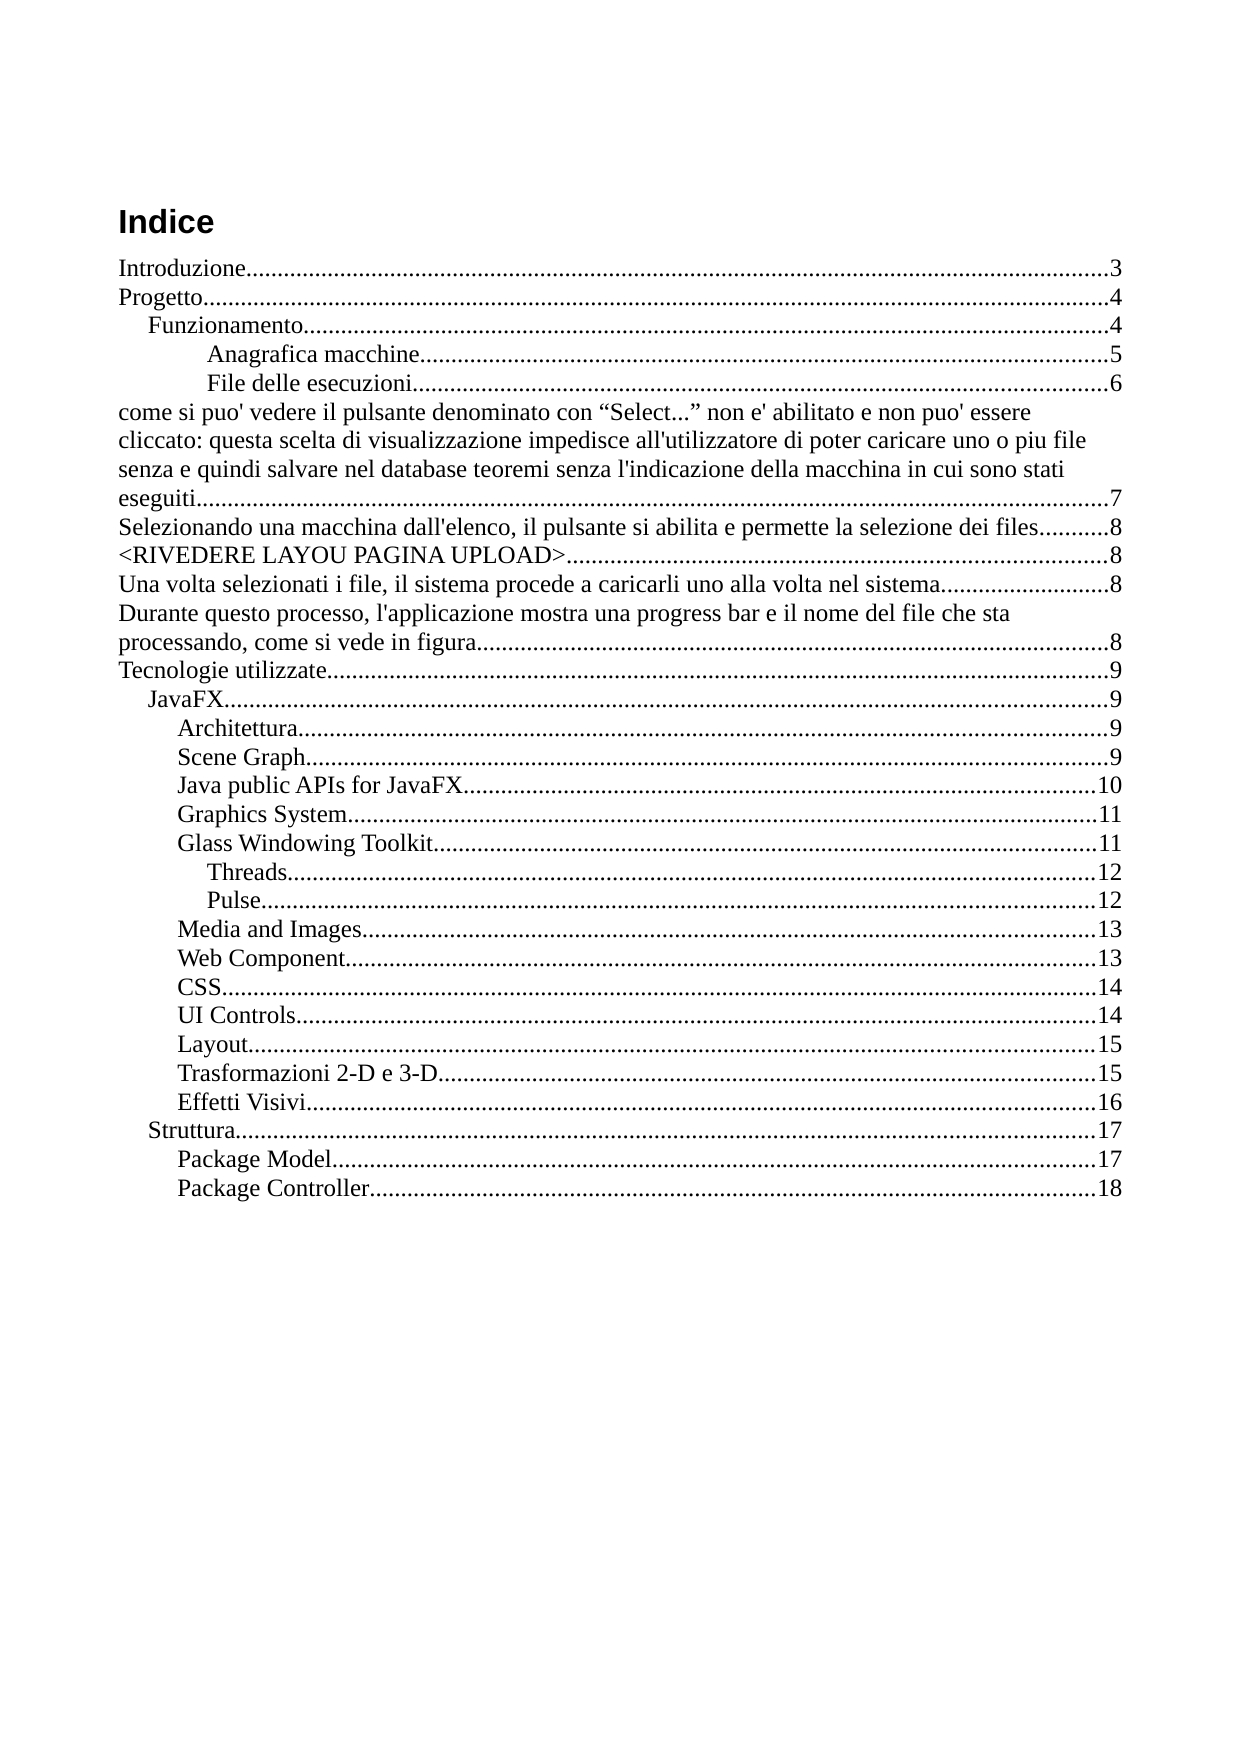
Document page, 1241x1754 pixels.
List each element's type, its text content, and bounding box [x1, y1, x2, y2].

text Struttura 17 [148, 1116, 1122, 1144]
text Architettura 9 [177, 713, 1122, 742]
text UI Controls 14 [177, 1001, 1122, 1029]
text Effetti Visivi 16 [177, 1087, 1122, 1116]
text Scene Graph 9 [177, 742, 1122, 771]
text Threads 12 [207, 857, 1122, 886]
text Java public APIs for JavaFX 10 [177, 771, 1122, 799]
text Selezionando una macchina dall'elenco, il pulsante si abilita e permette la selezione dei files 8 [118, 512, 1122, 541]
text Tecnologie utilizzate 9 [118, 656, 1122, 684]
text Durante questo processo, l'applicazione mostra una progress bar e il nome del file che sta processando, come si vede in figura 8 [118, 598, 1122, 656]
subtitle Indice [118, 202, 1122, 241]
text Layout 15 [177, 1029, 1122, 1058]
text Web Component 13 [177, 943, 1122, 972]
text Trasformazioni 2-D e 3-D 15 [177, 1058, 1122, 1087]
text Package Model 17 [177, 1144, 1122, 1173]
text CSS 14 [177, 972, 1122, 1001]
text Introduzione 3 [118, 253, 1122, 282]
text Pulse 12 [207, 886, 1122, 914]
text Anagrafica macchine 5 [207, 339, 1122, 368]
text Una volta selezionati i file, il sistema procede a caricarli uno alla volta nel sistema. 8 [118, 569, 1122, 598]
text Graphics System 11 [177, 799, 1122, 828]
text Glass Windowing Toolkit 11 [177, 828, 1122, 857]
text Package Controller 18 [177, 1173, 1122, 1202]
text <RIVEDERE LAYOU PAGINA UPLOAD> 8 [118, 541, 1122, 569]
text Funzionamento 4 [148, 311, 1122, 339]
text Media and Images 13 [177, 914, 1122, 943]
text JavaFX 9 [148, 684, 1122, 713]
text Progetto 4 [118, 282, 1122, 311]
text come si puo' vedere il pulsante denominato con “Select...” non e' abilitato e non puo' essere cliccato: questa scelta di visualizzazione impedisce all'utilizzatore di poter caricare uno o piu file senza e quindi salvare nel database teoremi senza l'indicazione della macchina in cui sono stati eseguiti. 7 [118, 397, 1122, 512]
text File delle esecuzioni 6 [207, 368, 1122, 397]
